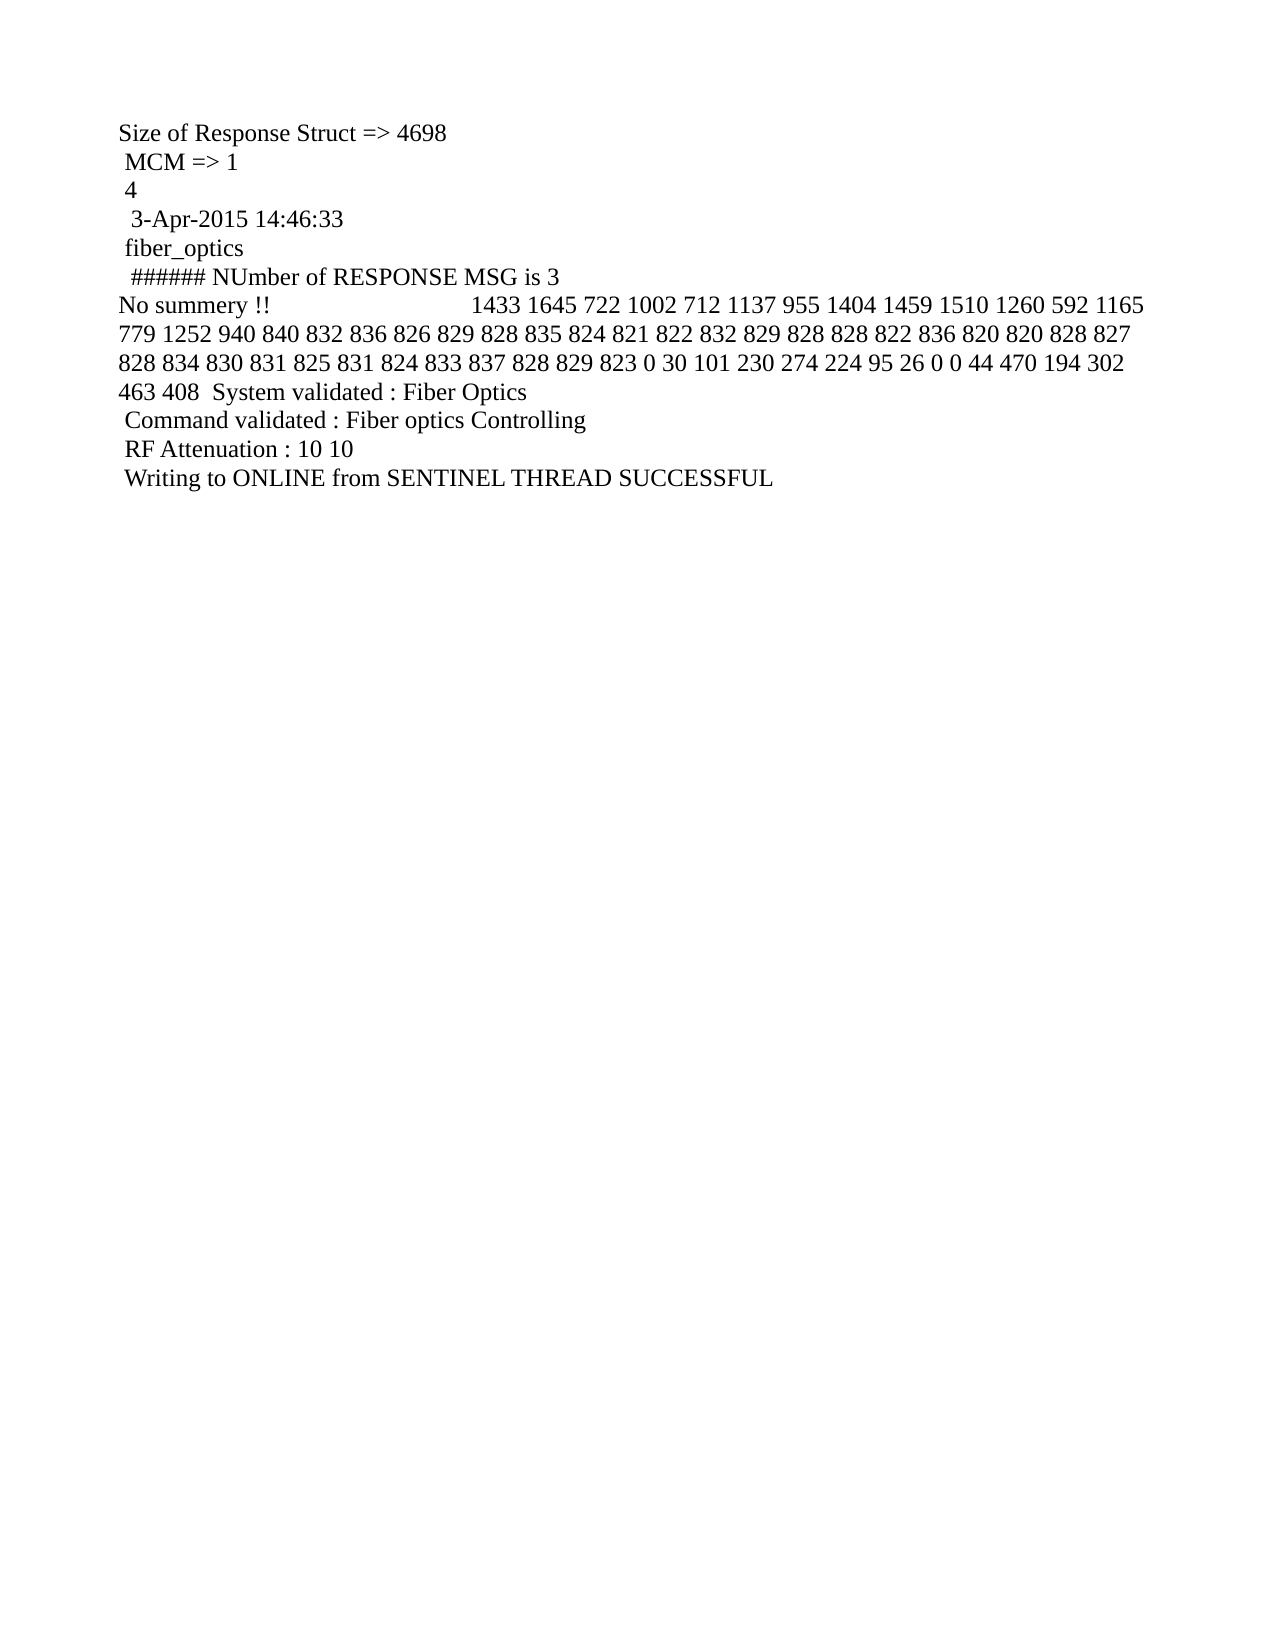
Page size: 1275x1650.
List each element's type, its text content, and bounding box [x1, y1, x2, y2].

text 4 [118, 176, 1157, 204]
text RF Attenuation : 10 10 [118, 434, 1157, 463]
text fiber_optics [118, 233, 1157, 262]
text Command validated : Fiber optics Controlling [118, 406, 1157, 434]
text ###### NUmber of RESPONSE MSG is 3 [118, 262, 1157, 291]
text No summery !! 1433 1645 722 1002 712 1137 955 1404 1459 1510 1260 592 1165 779 1252 940 840 832 836 826 829 828 835 824 821 822 832 829 828 828 822 836 820 820 828 827 828 834 830 831 825 831 824 833 837 828 829 823 0 30 101 230 274 224 95 26 0 0 44 470 194 302 463 408 System validated : Fiber Optics [118, 291, 1157, 406]
text Size of Response Struct => 4698 [118, 118, 1157, 147]
text MCM => 1 [118, 147, 1157, 176]
text 3-Apr-2015 14:46:33 [118, 204, 1157, 233]
text Writing to ONLINE from SENTINEL THREAD SUCCESSFUL [118, 463, 1157, 492]
